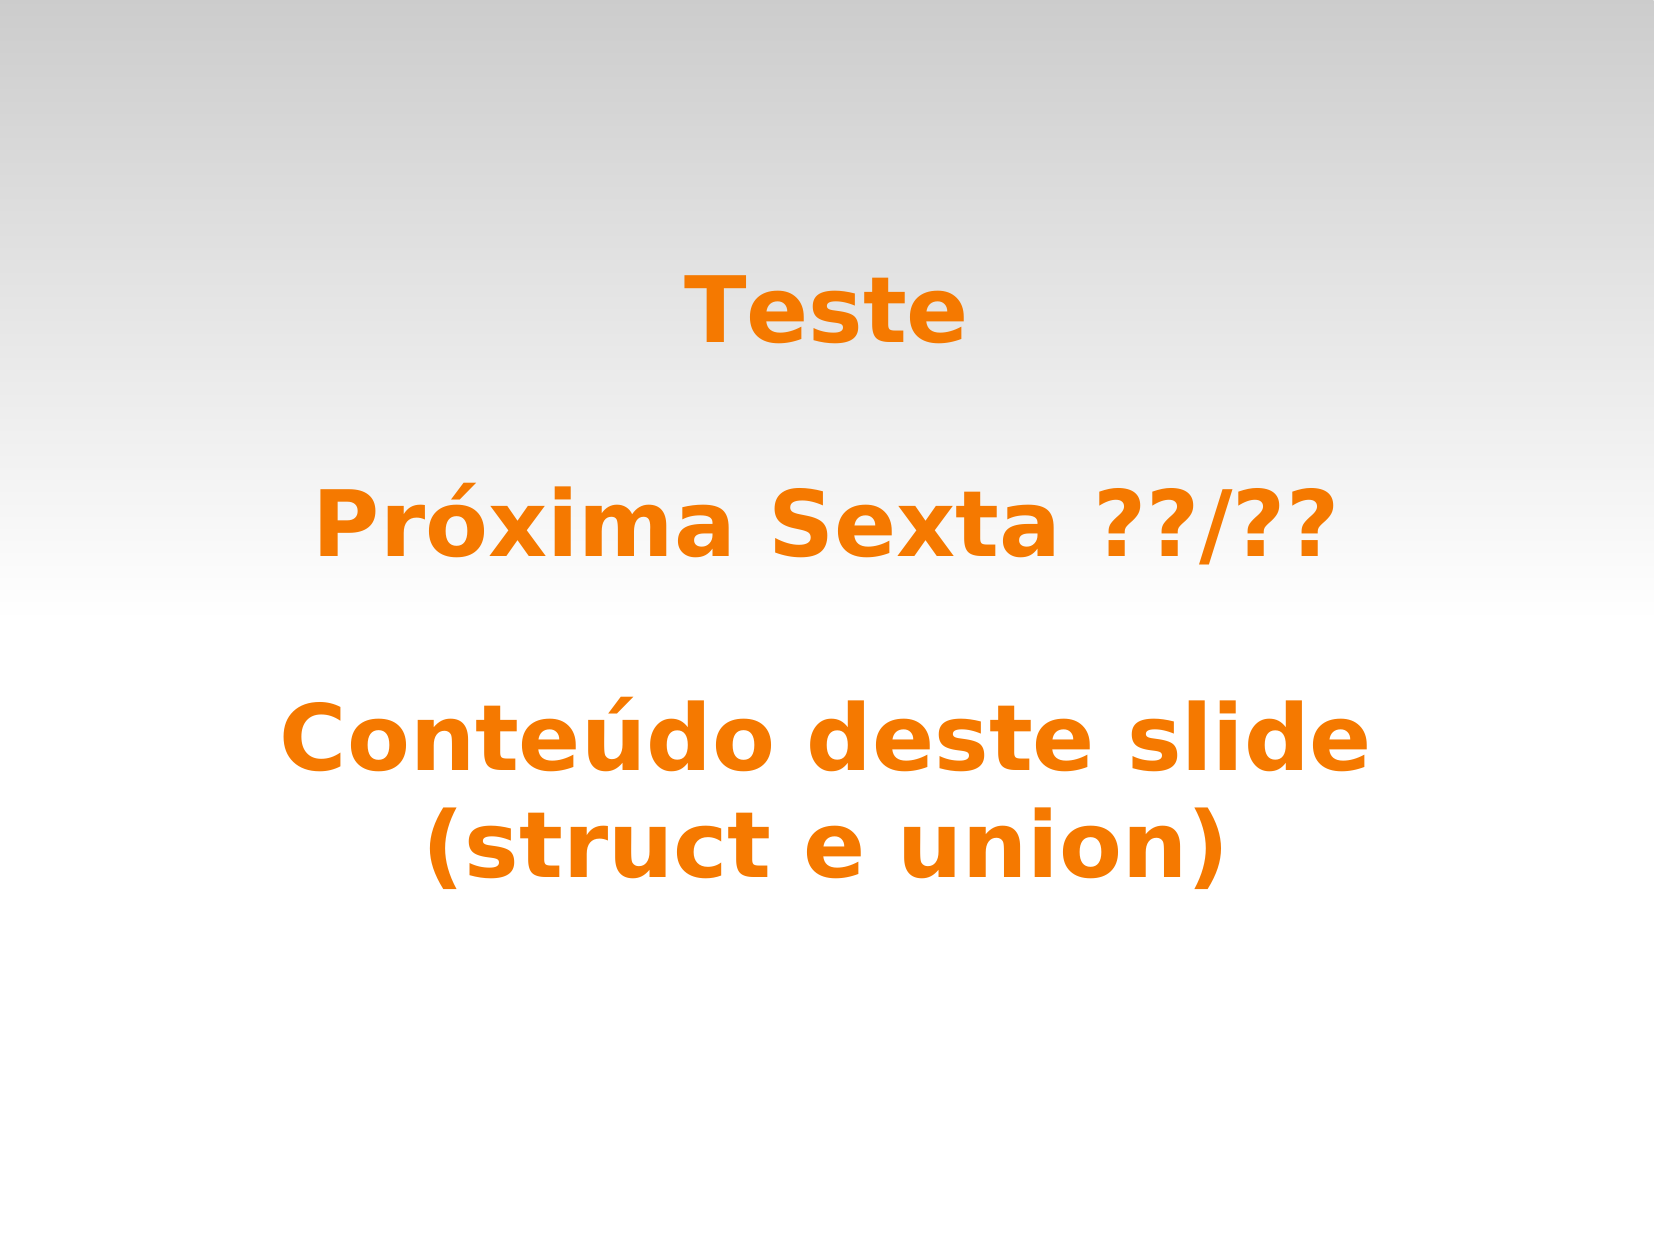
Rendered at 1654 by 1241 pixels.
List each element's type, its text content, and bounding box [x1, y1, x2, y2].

title Teste Próxima Sexta ??/?? Conteúdo deste slide (struct e union) [82, 203, 1571, 953]
